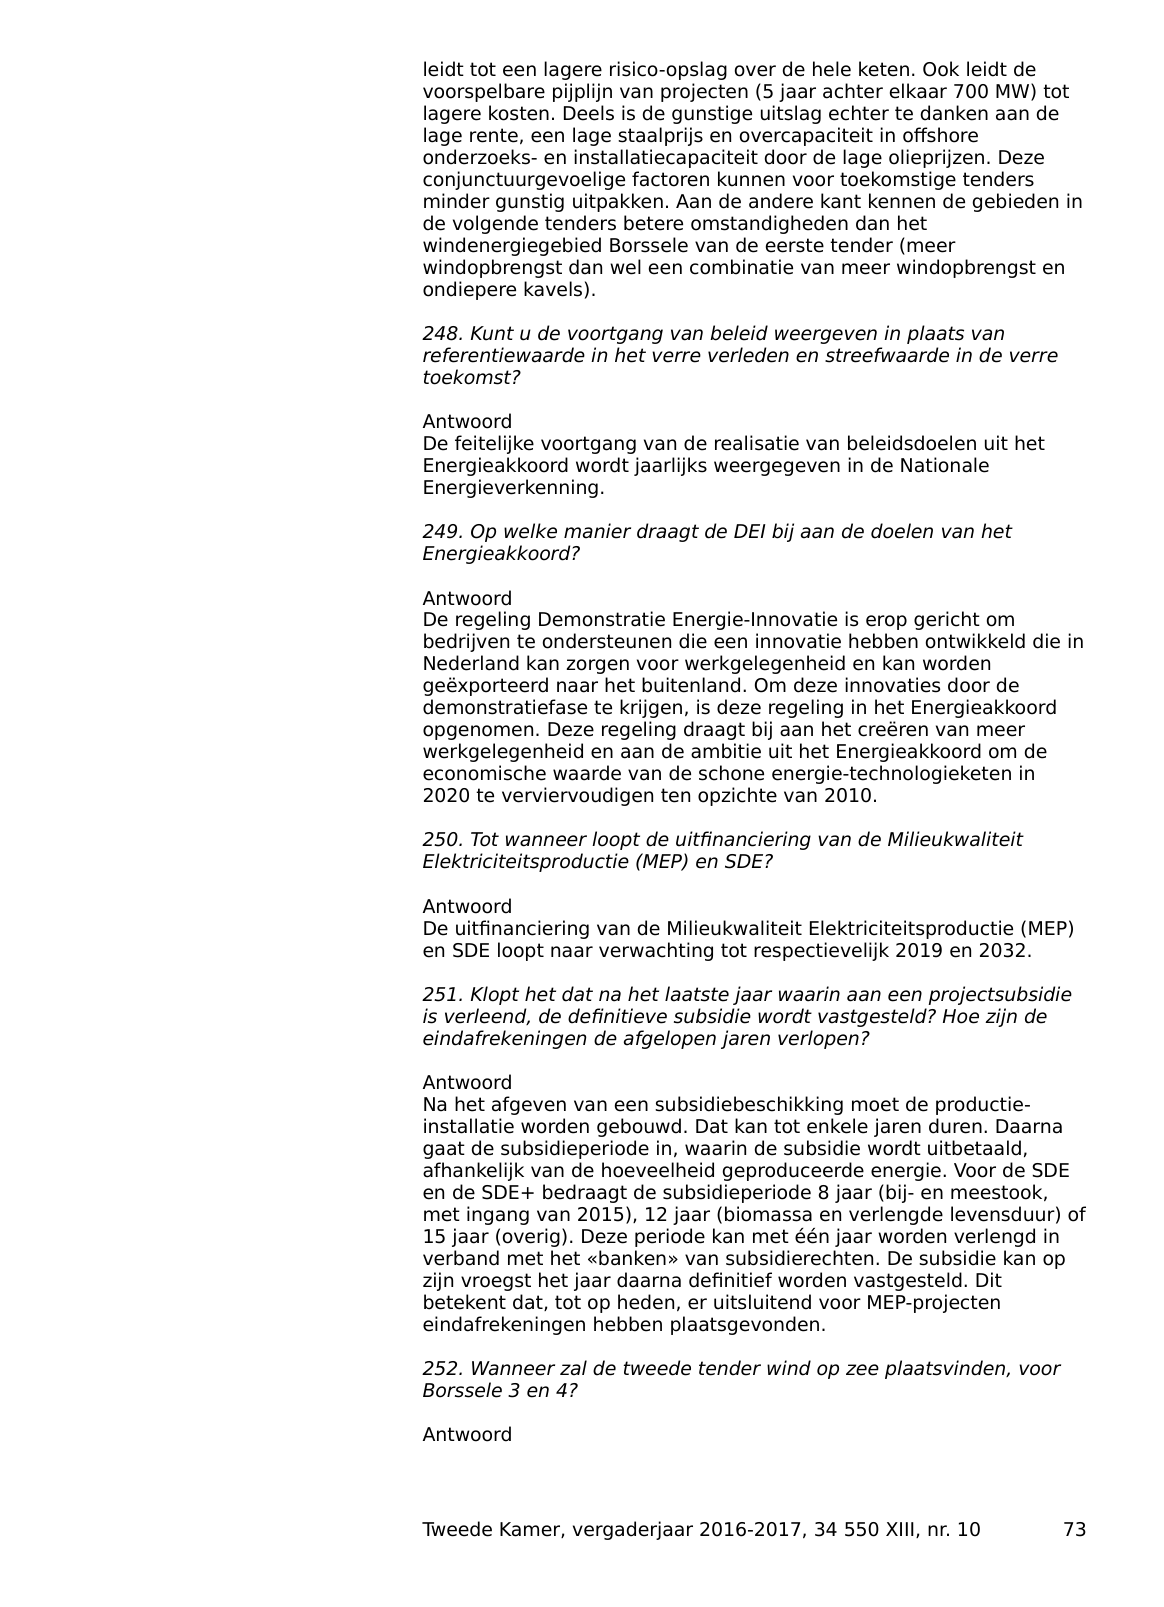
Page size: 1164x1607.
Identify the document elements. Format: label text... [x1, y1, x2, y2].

text Antwoord [422, 587, 1087, 609]
text 250. Tot wanneer loopt de uitfinanciering van de Milieukwaliteit Elektriciteitsproductie (MEP) en SDE? [422, 829, 1087, 873]
text 252. Wanneer zal de tweede tender wind op zee plaatsvinden, voor Borssele 3 en 4? [422, 1358, 1087, 1402]
text Antwoord [422, 1424, 1087, 1446]
text De uitfinanciering van de Milieukwaliteit Elektriciteitsproductie (MEP) en SDE loopt naar verwachting tot respectievelijk 2019 en 2032. [422, 917, 1087, 961]
text Na het afgeven van een subsidiebeschikking moet de productie-installatie worden gebouwd. Dat kan tot enkele jaren duren. Daarna gaat de subsidieperiode in, waarin de subsidie wordt uitbetaald, afhankelijk van de hoeveelheid geproduceerde energie. Voor de SDE en de SDE+ bedraagt de subsidieperiode 8 jaar (bij- en meestook, met ingang van 2015), 12 jaar (biomassa en verlengde levensduur) of 15 jaar (overig). Deze periode kan met één jaar worden verlengd in verband met het «banken» van subsidierechten. De subsidie kan op zijn vroegst het jaar daarna definitief worden vastgesteld. Dit betekent dat, tot op heden, er uitsluitend voor MEP-projecten eindafrekeningen hebben plaatsgevonden. [422, 1094, 1087, 1336]
text De feitelijke voortgang van de realisatie van beleidsdoelen uit het Energieakkoord wordt jaarlijks weergegeven in de Nationale Energieverkenning. [422, 433, 1087, 499]
text Antwoord [422, 1072, 1087, 1094]
text Antwoord [422, 411, 1087, 433]
text Antwoord [422, 896, 1087, 917]
text 249. Op welke manier draagt de DEI bij aan de doelen van het Energieakkoord? [422, 521, 1087, 565]
text 248. Kunt u de voortgang van beleid weergeven in plaats van referentiewaarde in het verre verleden en streefwaarde in de verre toekomst? [422, 323, 1087, 389]
text leidt tot een lagere risico-opslag over de hele keten. Ook leidt de voorspelbare pijplijn van projecten (5 jaar achter elkaar 700 MW) tot lagere kosten. Deels is de gunstige uitslag echter te danken aan de lage rente, een lage staalprijs en overcapaciteit in offshore onderzoeks- en installatiecapaciteit door de lage olieprijzen. Deze conjunctuurgevoelige factoren kunnen voor toekomstige tenders minder gunstig uitpakken. Aan de andere kant kennen de gebieden in de volgende tenders betere omstandigheden dan het windenergiegebied Borssele van de eerste tender (meer windopbrengst dan wel een combinatie van meer windopbrengst en ondiepere kavels). [422, 59, 1087, 301]
text 251. Klopt het dat na het laatste jaar waarin aan een projectsubsidie is verleend, de definitieve subsidie wordt vastgesteld? Hoe zijn de eindafrekeningen de afgelopen jaren verlopen? [422, 984, 1087, 1049]
text De regeling Demonstratie Energie-Innovatie is erop gericht om bedrijven te ondersteunen die een innovatie hebben ontwikkeld die in Nederland kan zorgen voor werkgelegenheid en kan worden geëxporteerd naar het buitenland. Om deze innovaties door de demonstratiefase te krijgen, is deze regeling in het Energieakkoord opgenomen. Deze regeling draagt bij aan het creëren van meer werkgelegenheid en aan de ambitie uit het Energieakkoord om de economische waarde van de schone energie-technologieketen in 2020 te verviervoudigen ten opzichte van 2010. [422, 609, 1087, 807]
